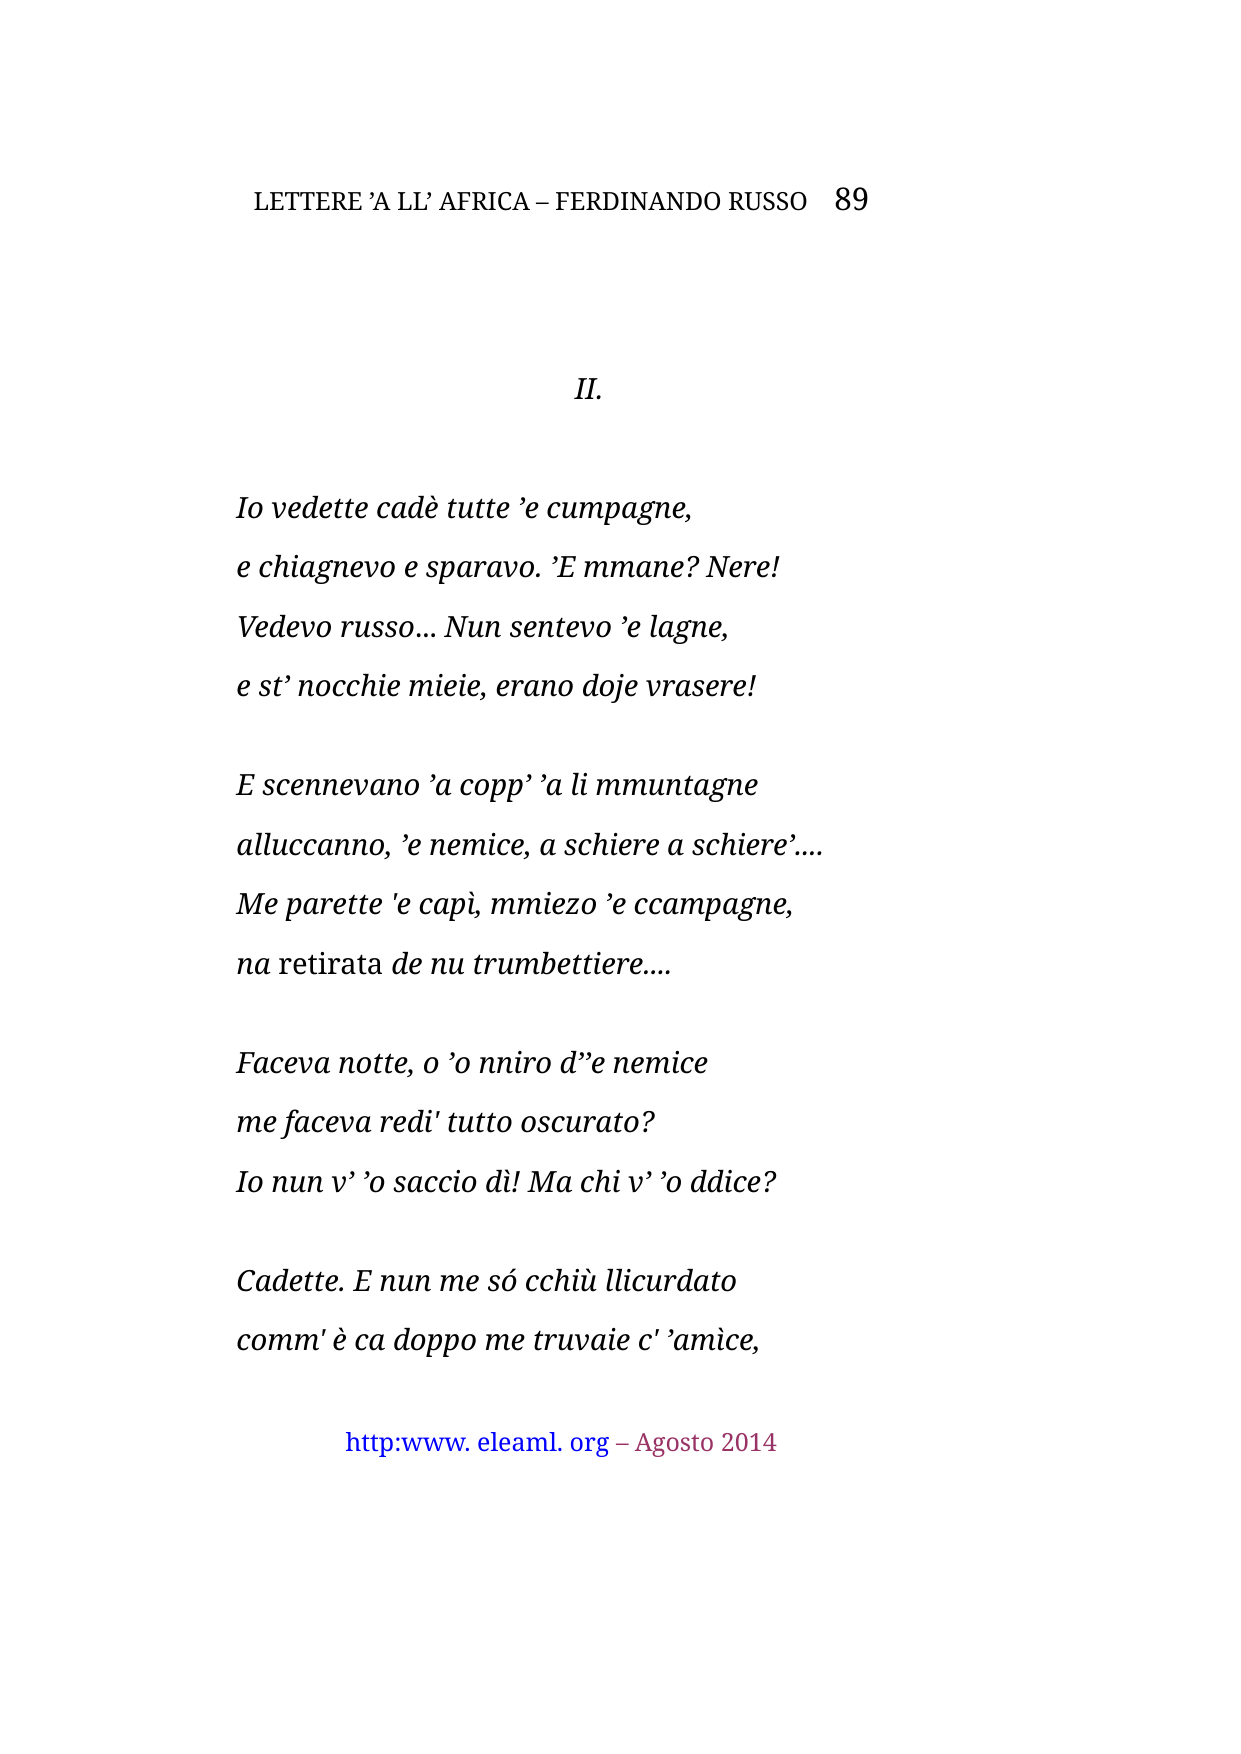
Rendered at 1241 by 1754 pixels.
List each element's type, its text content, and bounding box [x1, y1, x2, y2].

text E scennevano ’a copp’ ’a li mmuntagne [177, 764, 945, 804]
text alluccanno, ’e nemice, a schiere a schiere’.... [177, 824, 945, 864]
text Cadette. E nun me só cchiù llicurdato [177, 1260, 945, 1299]
text Io nun v’ ’o saccio dì! Ma chi v’ ’o ddice? [177, 1161, 945, 1201]
text e st’ nocchie mieie, erano doje vrasere! [177, 666, 945, 705]
text na retirata de nu trumbettiere.... [177, 943, 945, 983]
text Io vedette cadè tutte ’e cumpagne, [177, 487, 945, 527]
text Me parette 'e capì, mmiezo ’e ccampagne, [177, 883, 945, 923]
text e chiagnevo e sparavo. ’E mmane? Nere! [177, 547, 945, 586]
text Vedevo russo... Nun sentevo ’e lagne, [177, 606, 945, 646]
text comm' è ca doppo me truvaie c' ’amìce, [177, 1319, 945, 1359]
text Faceva notte, o ’o nniro d’’e nemice [177, 1042, 945, 1082]
text me faceva redi' tutto oscurato? [177, 1101, 945, 1141]
text II. [177, 368, 945, 408]
